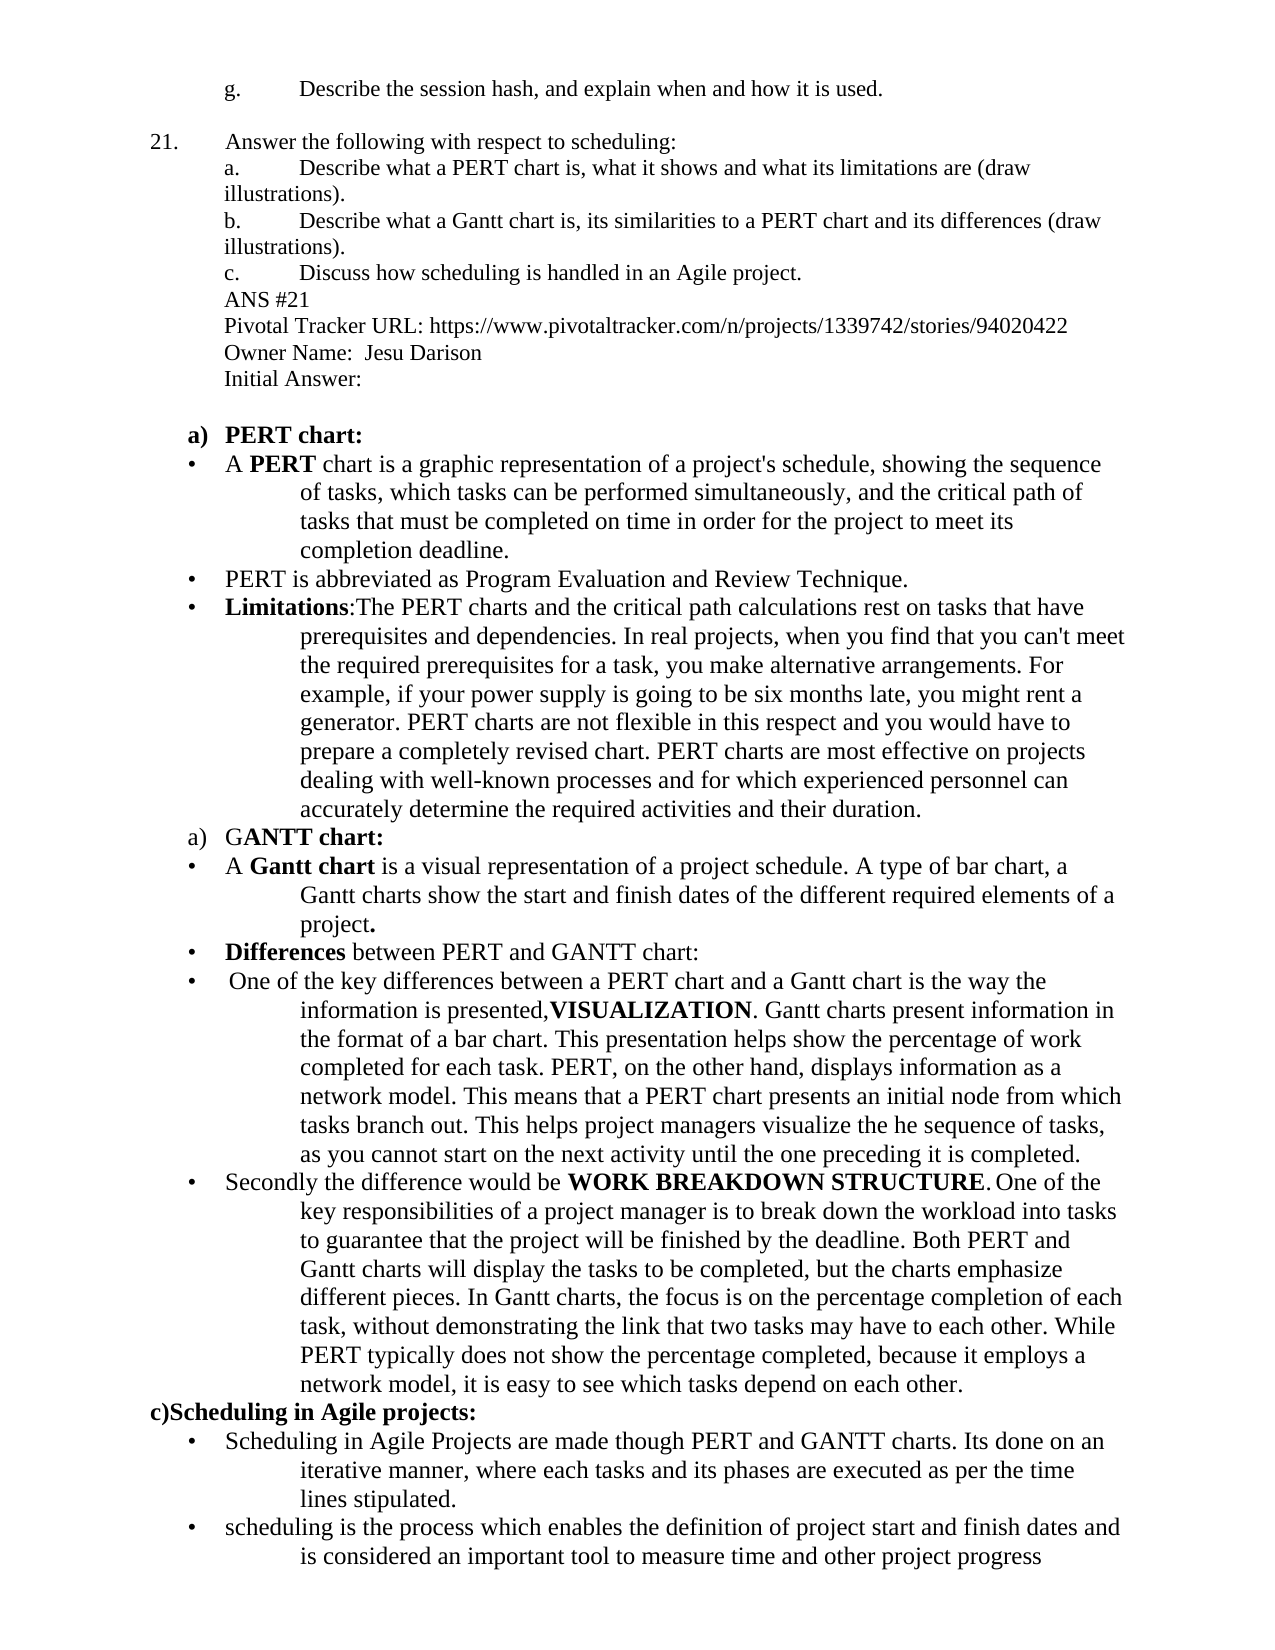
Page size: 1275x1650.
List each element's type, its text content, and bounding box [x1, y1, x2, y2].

list A PERT chart is a graphic representation of a project's schedule, showing the sequence of tasks, which tasks can be performed simultaneously, and the critical path of tasks that must be completed on time in order for the project to meet its completion deadline. [187, 449, 1125, 564]
text c. Discuss how scheduling is handled in an Agile project. ANS #21 [224, 259, 1125, 312]
list PERT is abbreviated as Program Evaluation and Review Technique. [187, 564, 1125, 592]
list A Gantt chart is a visual representation of a project schedule. A type of bar chart, a Gantt charts show the start and finish dates of the different required elements of a project. [187, 851, 1125, 937]
list Scheduling in Agile Projects are made though PERT and GANTT charts. Its done on an iterative manner, where each tasks and its phases are executed as per the time lines stipulated. [187, 1426, 1125, 1512]
text g. Describe the session hash, and explain when and how it is used. [224, 75, 1125, 128]
list Differences between PERT and GANTT chart: [187, 937, 1125, 966]
text Owner Name: Jesu Darison [224, 338, 1125, 365]
text Initial Answer: [224, 365, 1125, 391]
text a. Describe what a PERT chart is, what it shows and what its limitations are (draw illustrations). [224, 154, 1125, 207]
list Limitations:The PERT charts and the critical path calculations rest on tasks that have prerequisites and dependencies. In real projects, when you find that you can't meet the required prerequisites for a task, you make alternative arrangements. For example, if your power supply is going to be six months late, you might rent a generator. PERT charts are not flexible in this respect and you would have to prepare a completely revised chart. PERT charts are most effective on projects dealing with well-known processes and for which experienced personnel can accurately determine the required activities and their duration. [187, 592, 1125, 822]
text Pivotal Tracker URL: https://www.pivotaltracker.com/n/projects/1339742/stories/94020422 [224, 312, 1125, 338]
list scheduling is the process which enables the definition of project start and finish dates and is considered an important tool to measure time and other project progress [187, 1512, 1125, 1570]
list GANTT chart: [187, 822, 1125, 851]
list Secondly the difference would be WORK BREAKDOWN STRUCTURE. One of the key responsibilities of a project manager is to break down the workload into tasks to guarantee that the project will be finished by the deadline. Both PERT and Gantt charts will display the tasks to be completed, but the charts emphasize different pieces. In Gantt charts, the focus is on the percentage completion of each task, without demonstrating the link that two tasks may have to each other. While PERT typically does not show the percentage completed, because it employs a network model, it is easy to see which tasks depend on each other. [187, 1167, 1125, 1397]
text c)Scheduling in Agile projects: [150, 1397, 1125, 1426]
text b. Describe what a Gantt chart is, its similarities to a PERT chart and its differences (draw illustrations). [224, 207, 1125, 259]
list PERT chart: [187, 420, 1125, 449]
list One of the key differences between a PERT chart and a Gantt chart is the way the information is presented,VISUALIZATION. Gantt charts present information in the format of a bar chart. This presentation helps show the percentage of work completed for each task. PERT, on the other hand, displays information as a network model. This means that a PERT chart presents an initial node from which tasks branch out. This helps project managers visualize the he sequence of tasks, as you cannot start on the next activity until the one preceding it is completed. [187, 966, 1125, 1167]
text 21. Answer the following with respect to scheduling: [150, 128, 1125, 154]
